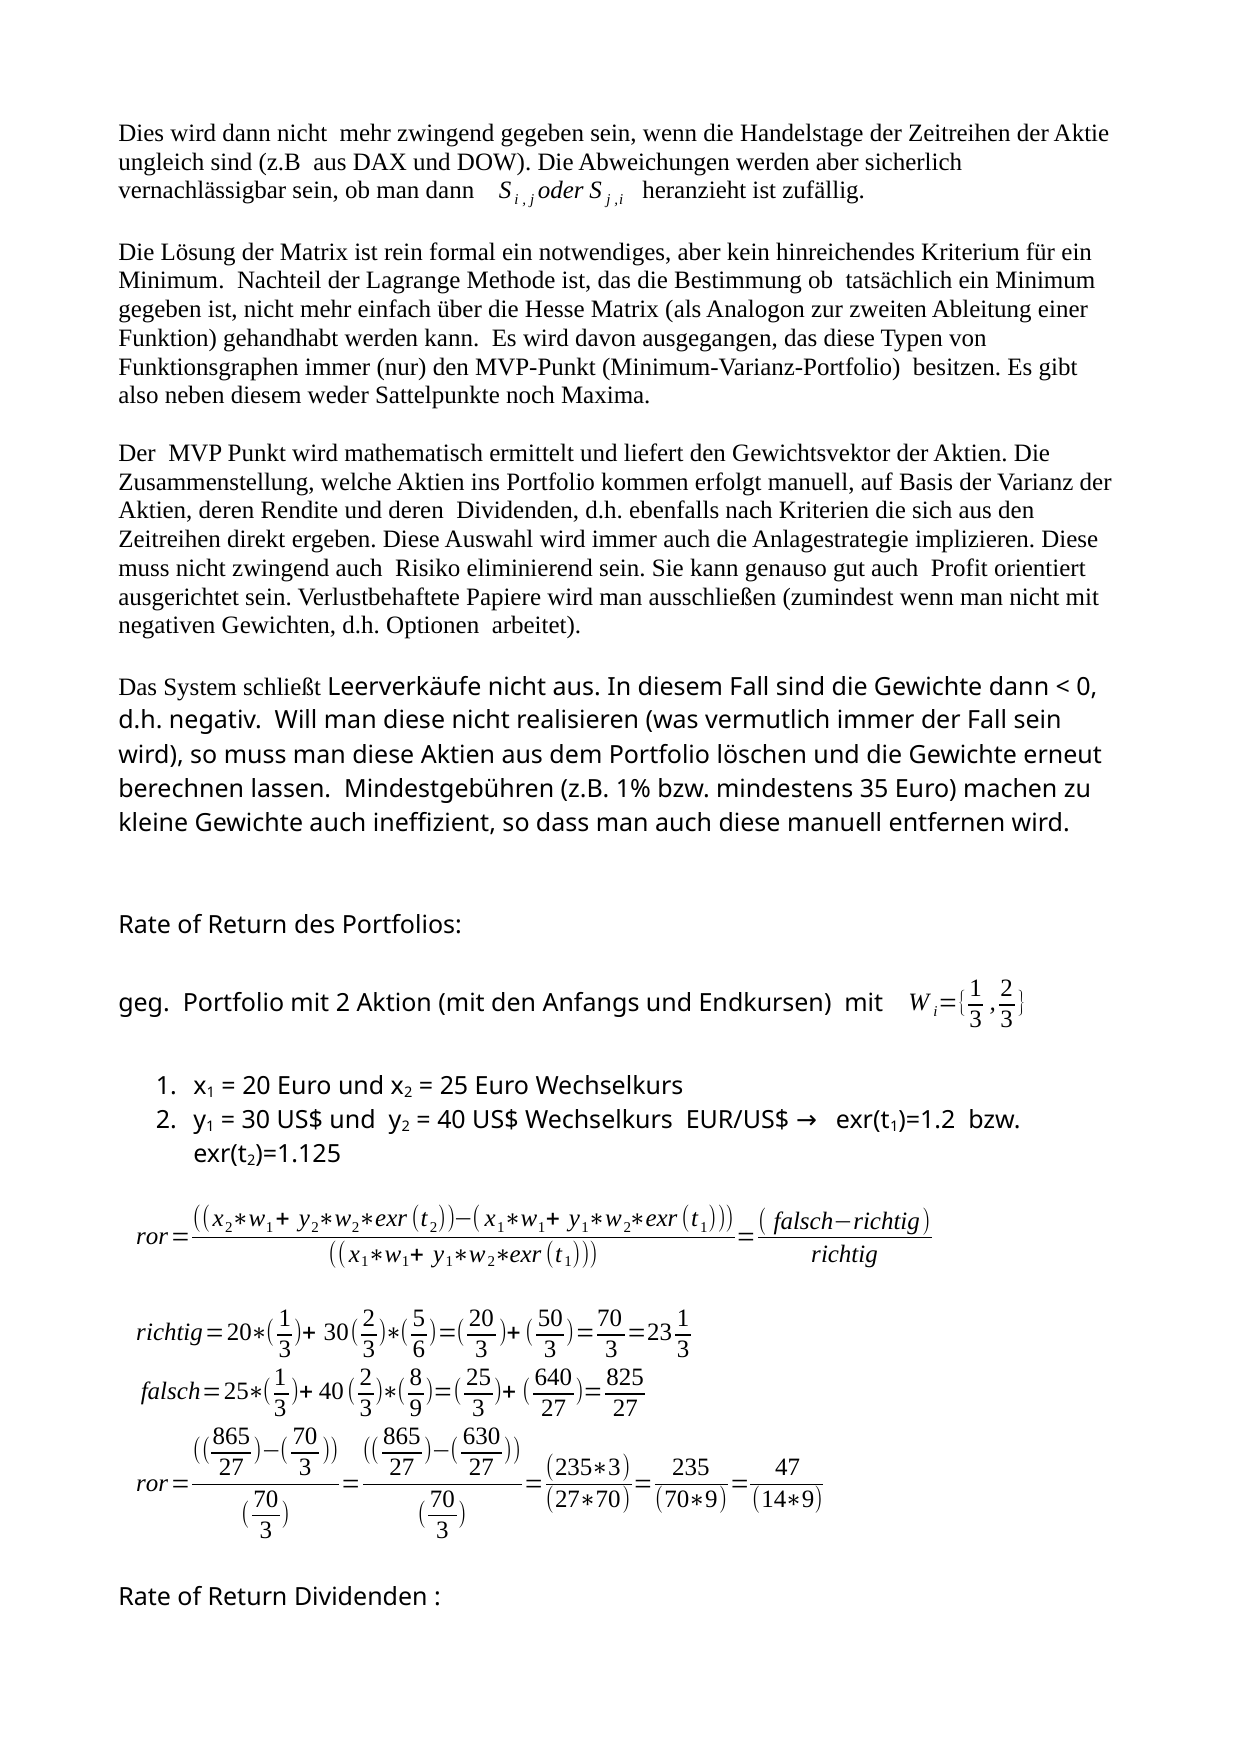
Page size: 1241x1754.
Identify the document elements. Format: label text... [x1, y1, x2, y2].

text Rate of Return Dividenden : [118, 1578, 1122, 1613]
text Rate of Return des Portfolios: [118, 907, 1122, 941]
text Der MVP Punkt wird mathematisch ermittelt und liefert den Gewichtsvektor der Aktien. Die Zusammenstellung, welche Aktien ins Portfolio kommen erfolgt manuell, auf Basis der Varianz der Aktien, deren Rendite und deren Dividenden, d.h. ebenfalls nach Kriterien die sich aus den Zeitreihen direkt ergeben. Diese Auswahl wird immer auch die Anlagestrategie implizieren. Diese muss nicht zwingend auch Risiko eliminierend sein. Sie kann genauso gut auch Profit orientiert ausgerichtet sein. Verlustbehaftete Papiere wird man ausschließen (zumindest wenn man nicht mit negativen Gewichten, d.h. Optionen arbeitet). [118, 438, 1122, 639]
text Die Lösung der Matrix ist rein formal ein notwendiges, aber kein hinreichendes Kriterium für ein Minimum. Nachteil der Lagrange Methode ist, das die Bestimmung ob tatsächlich ein Minimum gegeben ist, nicht mehr einfach über die Hesse Matrix (als Analogon zur zweiten Ableitung einer Funktion) gehandhabt werden kann. Es wird davon ausgegangen, das diese Typen von Funktionsgraphen immer (nur) den MVP-Punkt (Minimum-Varianz-Portfolio) besitzen. Es gibt also neben diesem weder Sattelpunkte noch Maxima. [118, 237, 1122, 409]
text Dies wird dann nicht mehr zwingend gegeben sein, wenn die Handelstage der Zeitreihen der Aktie ungleich sind (z.B aus DAX und DOW). Die Abweichungen werden aber sicherlich vernachlässigbar sein, ob man dann heranzieht ist zufällig. [118, 118, 1122, 208]
list y1 = 30 US$ und y2 = 40 US$ Wechselkurs EUR/US$ → exr(t1)=1.2 bzw. exr(t2)=1.125 [156, 1102, 1122, 1170]
text Das System schließt Leerverkäufe nicht aus. In diesem Fall sind die Gewichte dann < 0, d.h. negativ. Will man diese nicht realisieren (was vermutlich immer der Fall sein wird), so muss man diese Aktien aus dem Portfolio löschen und die Gewichte erneut berechnen lassen. Mindestgebühren (z.B. 1% bzw. mindestens 35 Euro) machen zu kleine Gewichte auch ineffizient, so dass man auch diese manuell entfernen wird. [118, 668, 1122, 838]
text geg. Portfolio mit 2 Aktion (mit den Anfangs und Endkursen) mit [118, 975, 1122, 1034]
list x1 = 20 Euro und x2 = 25 Euro Wechselkurs [156, 1068, 1122, 1102]
